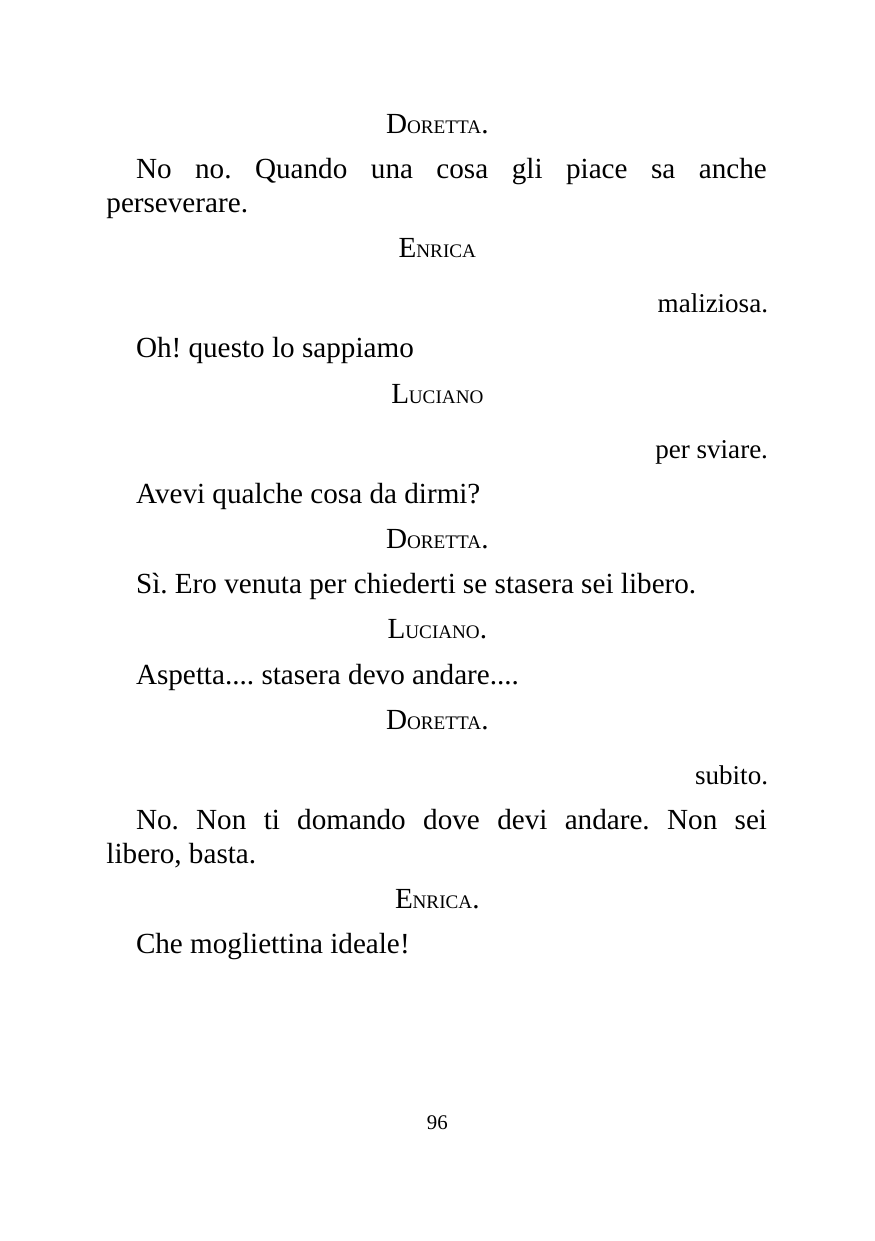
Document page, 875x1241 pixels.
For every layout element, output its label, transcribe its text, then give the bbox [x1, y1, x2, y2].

text No. Non ti domando dove devi andare. Non sei libero, basta. [106, 802, 768, 869]
text maliziosa. [402, 287, 768, 319]
text Luciano [106, 376, 768, 409]
text Doretta. [106, 521, 768, 554]
text Sì. Ero venuta per chiederti se stasera sei libero. [106, 566, 768, 600]
text Aspetta.... stasera devo andare.... [106, 657, 768, 691]
text per sviare. [402, 433, 768, 464]
text Avevi qualche cosa da dirmi? [106, 476, 768, 509]
text Che mogliettina ideale! [106, 926, 768, 960]
text Enrica. [106, 881, 768, 915]
text Doretta. [106, 702, 768, 736]
text Luciano. [106, 612, 768, 645]
text No no. Quando una cosa gli piace sa anche perseverare. [106, 152, 768, 219]
text Enrica [106, 230, 768, 264]
text Oh! questo lo sappiamo [106, 330, 768, 364]
text subito. [402, 759, 768, 791]
text Doretta. [106, 106, 768, 140]
